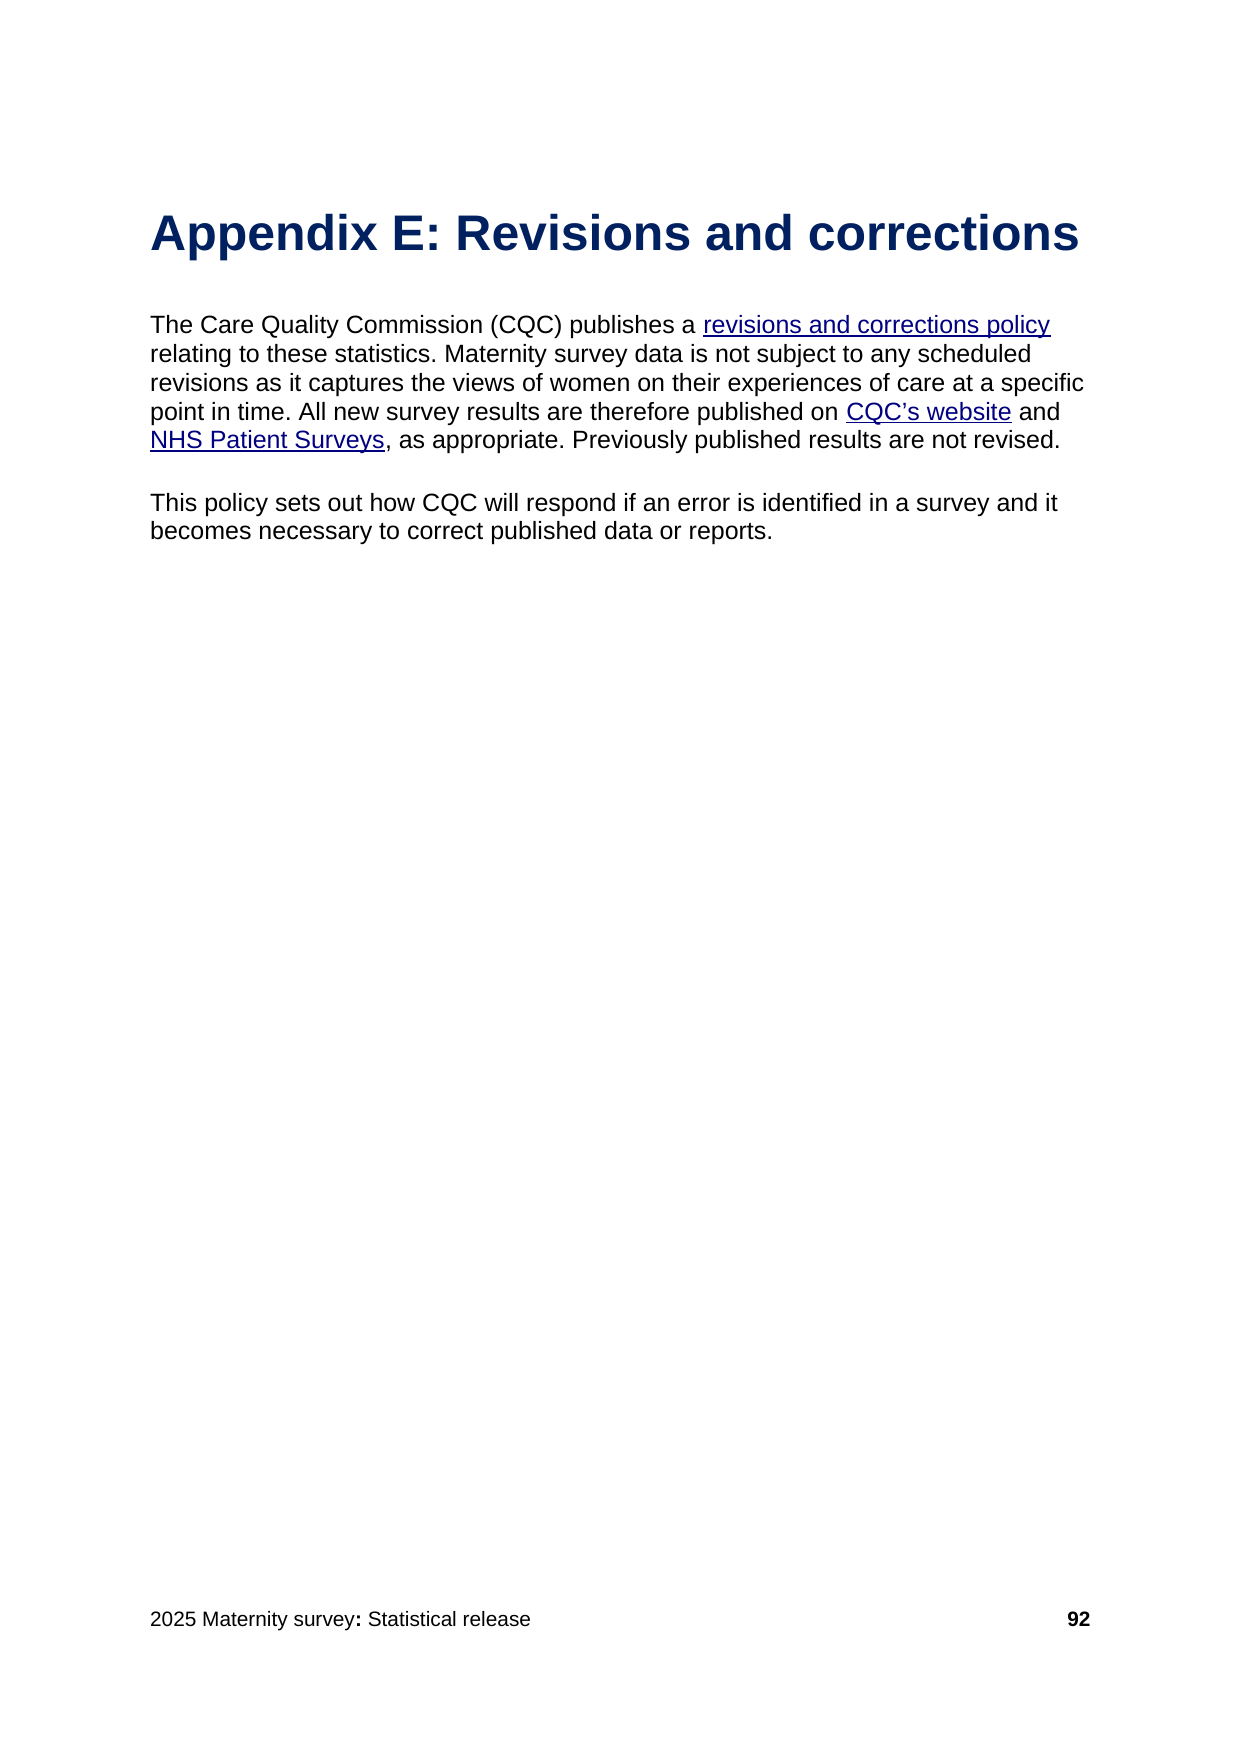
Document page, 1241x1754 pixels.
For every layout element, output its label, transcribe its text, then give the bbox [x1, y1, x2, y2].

text The Care Quality Commission (CQC) publishes a revisions and corrections policy relating to these statistics. Maternity survey data is not subject to any scheduled revisions as it captures the views of women on their experiences of care at a specific point in time. All new survey results are therefore published on CQC’s website and NHS Patient Surveys, as appropriate. Previously published results are not revised. [150, 311, 1090, 454]
text This policy sets out how CQC will respond if an error is identified in a survey and it becomes necessary to correct published data or reports. [150, 488, 1090, 545]
subtitle Appendix E: Revisions and corrections [150, 203, 1090, 261]
